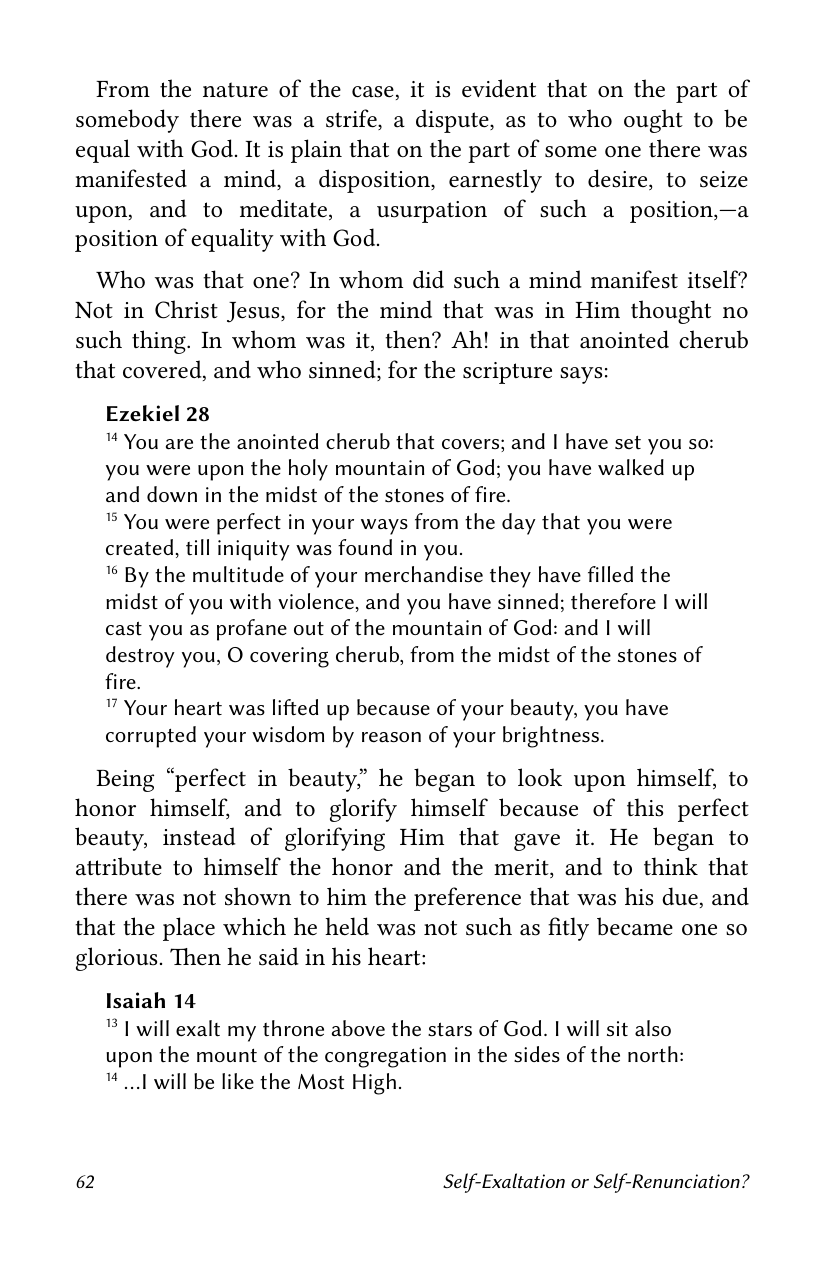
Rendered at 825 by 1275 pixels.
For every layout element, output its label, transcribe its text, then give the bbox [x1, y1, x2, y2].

text 16 By the multitude of your merchandise they have filled the midst of you with violence, and you have sinned; therefore I will cast you as profane out of the mountain of God: and I will destroy you, O covering cherub, from the midst of the stones of fire. [105, 562, 720, 695]
text Isaiah 14 [105, 988, 750, 1014]
text 17 Your heart was lifted up because of your beauty, you have corrupted your wisdom by reason of your brightness. [105, 695, 720, 748]
text Ezekiel 28 [105, 401, 750, 427]
text 15 You were perfect in your ways from the day that you were created, till iniquity was found in you. [105, 509, 720, 561]
text From the nature of the case, it is evident that on the part of somebody there was a strife, a dispute, as to who ought to be equal with God. It is plain that on the part of some one there was manifested a mind, a disposition, earnestly to desire, to seize upon, and to meditate, a usurpation of such a position,—a position of equality with God. [75, 75, 750, 253]
text 13 I will exalt my throne above the stars of God. I will sit also upon the mount of the congregation in the sides of the north: [105, 1016, 720, 1068]
text 14 ...I will be like the Most High. [105, 1069, 720, 1095]
text 14 You are the anointed cherub that covers; and I have set you so: you were upon the holy mountain of God; you have walked up and down in the midst of the stones of fire. [105, 429, 720, 508]
text Being “perfect in beauty,” he began to look upon himself, to honor himself, and to glorify himself because of this perfect beauty, instead of glorifying Him that gave it. He began to attribute to himself the honor and the merit, and to think that there was not shown to him the preference that was his due, and that the place which he held was not such as fitly became one so glorious. Then he said in his heart: [75, 764, 750, 972]
text Who was that one? In whom did such a mind manifest itself? Not in Christ Jesus, for the mind that was in Him thought no such thing. In whom was it, then? Ah! in that anointed cherub that covered, and who sinned; for the scripture says: [75, 266, 750, 385]
